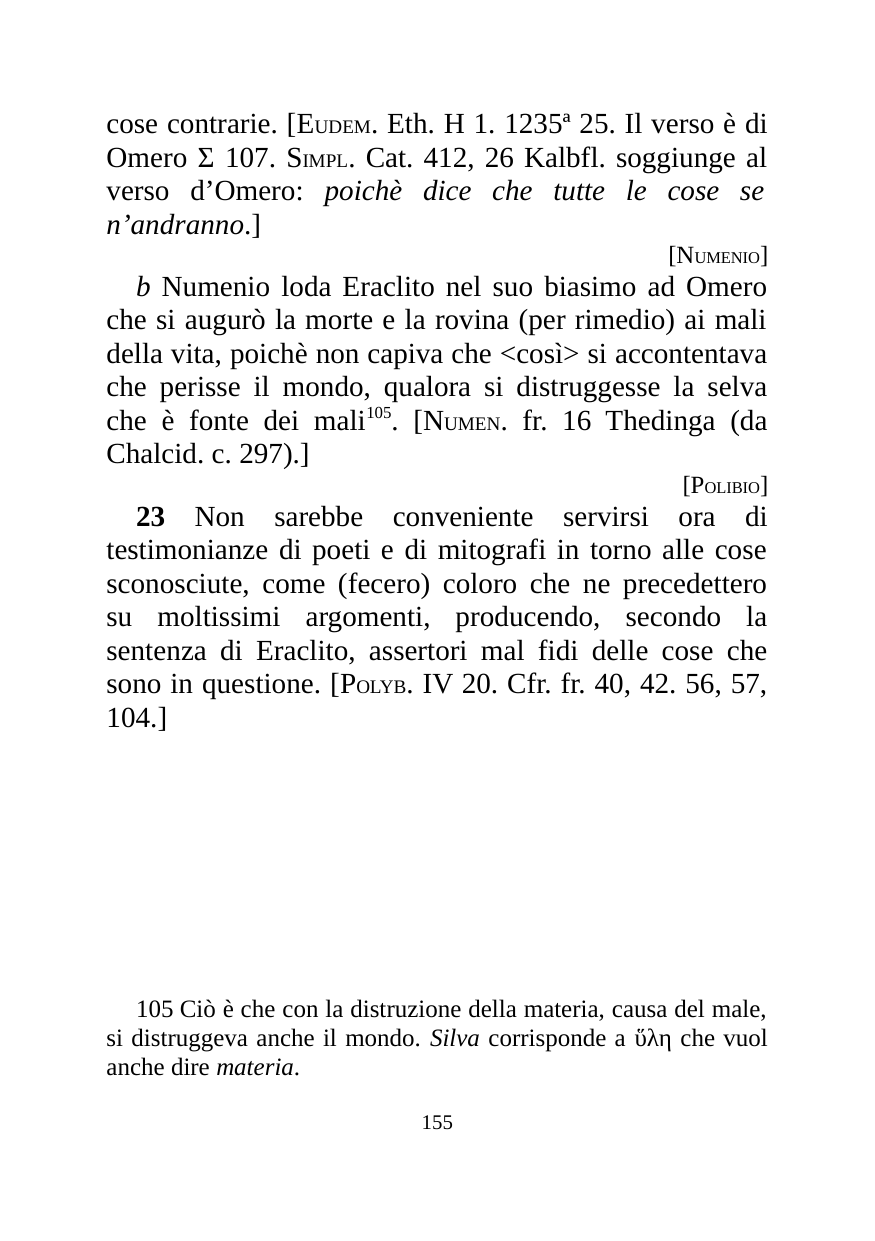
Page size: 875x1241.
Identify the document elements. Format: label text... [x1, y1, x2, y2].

subtitle [Polibio] [106, 470, 768, 499]
text cose contrarie. [Eudem. Eth. Η 1. 1235ª 25. Il verso è di Omero Σ 107. Simpl. Cat. 412, 26 Kalbfl. soggiunge al verso d’Omero: poichè dice che tutte le cose se n’andranno.] [106, 106, 768, 240]
text 23 Non sarebbe conveniente servirsi ora di testimonianze di poeti e di mitografi in torno alle cose sconosciute, come (fecero) coloro che ne precedettero su moltissimi argomenti, producendo, secondo la sentenza di Eraclito, assertori mal fidi delle cose che sono in questione. [Polyb. IV 20. Cfr. fr. 40, 42. 56, 57, 104.] [106, 499, 768, 733]
text b Numenio loda Eraclito nel suo biasimo ad Omero che si augurò la morte e la rovina (per rimedio) ai mali della vita, poichè non capiva che <così> si accontentava che perisse il mondo, qualora si distruggesse la selva che è fonte dei mali. [Numen. fr. 16 Thedinga (da Chalcid. c. 297).] [106, 269, 768, 470]
text Ciò è che con la distruzione della materia, causa del male, si distruggeva anche il mondo. Silva corrisponde a ὕλη che vuol anche dire materia. [106, 994, 768, 1080]
subtitle [Numenio] [106, 240, 768, 269]
